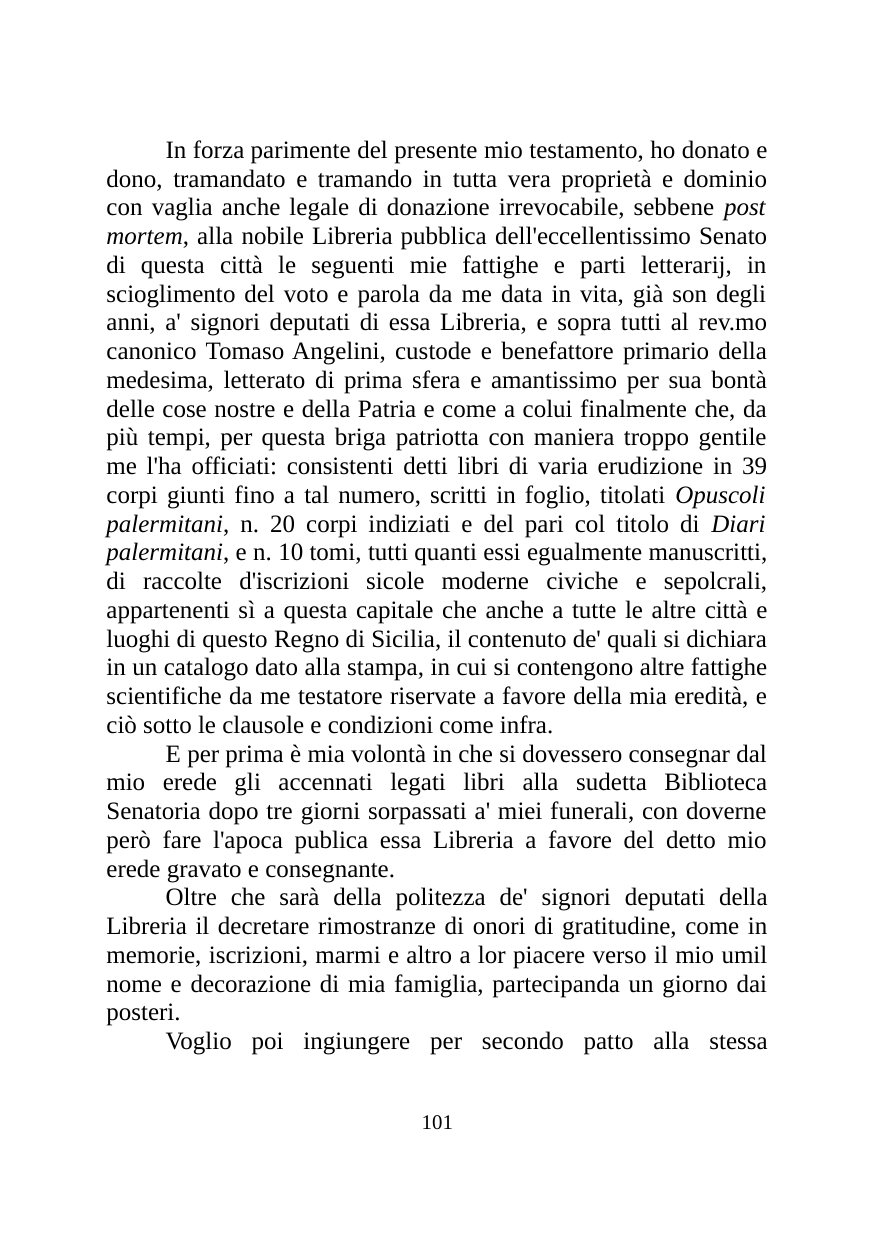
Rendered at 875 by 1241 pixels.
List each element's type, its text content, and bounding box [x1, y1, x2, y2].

text In forza parimente del presente mio testamento, ho donato e dono, tramandato e tramando in tutta vera proprietà e dominio con vaglia anche legale di donazione irrevocabile, sebbene post mortem, alla nobile Libreria pubblica dell'eccellentissimo Senato di questa città le seguenti mie fattighe e parti letterarij, in scioglimento del voto e parola da me data in vita, già son degli anni, a' signori deputati di essa Libreria, e sopra tutti al rev.mo canonico Tomaso Angelini, custode e benefattore primario della medesima, letterato di prima sfera e amantissimo per sua bontà delle cose nostre e della Patria e come a colui finalmente che, da più tempi, per questa briga patriotta con maniera troppo gentile me l'ha officiati: consistenti detti libri di varia erudizione in 39 corpi giunti fino a tal numero, scritti in foglio, titolati Opuscoli palermitani, n. 20 corpi indiziati e del pari col titolo di Diari palermitani, e n. 10 tomi, tutti quanti essi egualmente manuscritti, di raccolte d'iscrizioni sicole moderne civiche e sepolcrali, appartenenti sì a questa capitale che anche a tutte le altre città e luoghi di questo Regno di Sicilia, il contenuto de' quali si dichiara in un catalogo dato alla stampa, in cui si contengono altre fattighe scientifiche da me testatore riservate a favore della mia eredità, e ciò sotto le clausole e condizioni come infra. [106, 135, 768, 739]
text Oltre che sarà della politezza de' signori deputati della Libreria il decretare rimostranze di onori di gratitudine, come in memorie, iscrizioni, marmi e altro a lor piacere verso il mio umil nome e decorazione di mia famiglia, partecipanda un giorno dai posteri. [106, 882, 768, 1026]
text E per prima è mia volontà in che si dovessero consegnar dal mio erede gli accennati legati libri alla sudetta Biblioteca Senatoria dopo tre giorni sorpassati a' miei funerali, con doverne però fare l'apoca publica essa Libreria a favore del detto mio erede gravato e consegnante. [106, 739, 768, 882]
text Voglio poi ingiungere per secondo patto alla stessa [106, 1026, 768, 1055]
